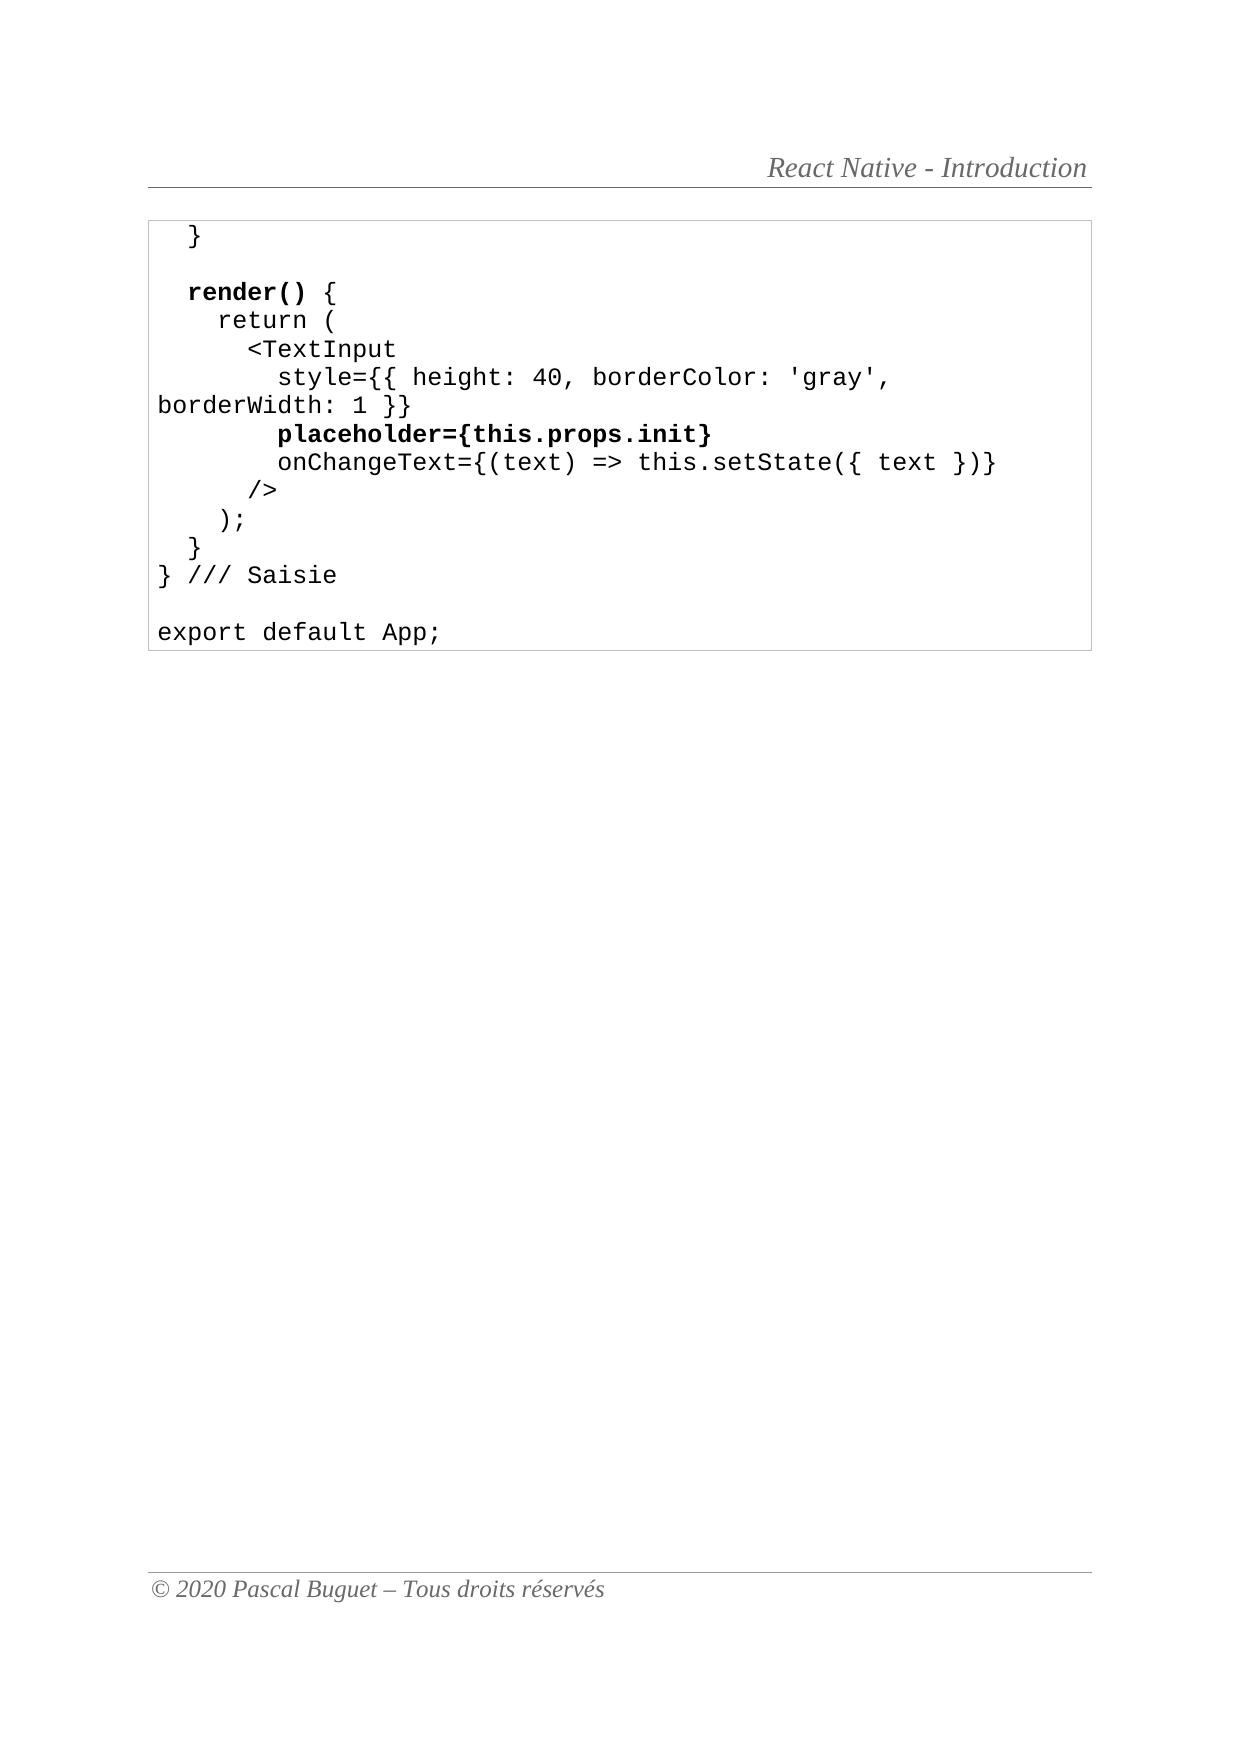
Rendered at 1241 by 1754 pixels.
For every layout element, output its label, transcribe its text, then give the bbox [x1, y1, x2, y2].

text /> [149, 475, 1091, 503]
text ); [149, 503, 1091, 531]
text style={{ height: 40, borderColor: 'gray', borderWidth: 1 }} [149, 361, 1091, 418]
text } [149, 221, 1091, 251]
text <TextInput [149, 333, 1091, 361]
text placeholder={this.props.init} [149, 418, 1091, 446]
text export default App; [149, 616, 1091, 650]
text } [149, 531, 1091, 560]
text onChangeText={(text) => this.setState({ text })} [149, 446, 1091, 475]
text } /// Saisie [149, 560, 1091, 591]
text render() { [149, 276, 1091, 305]
text return ( [149, 305, 1091, 333]
